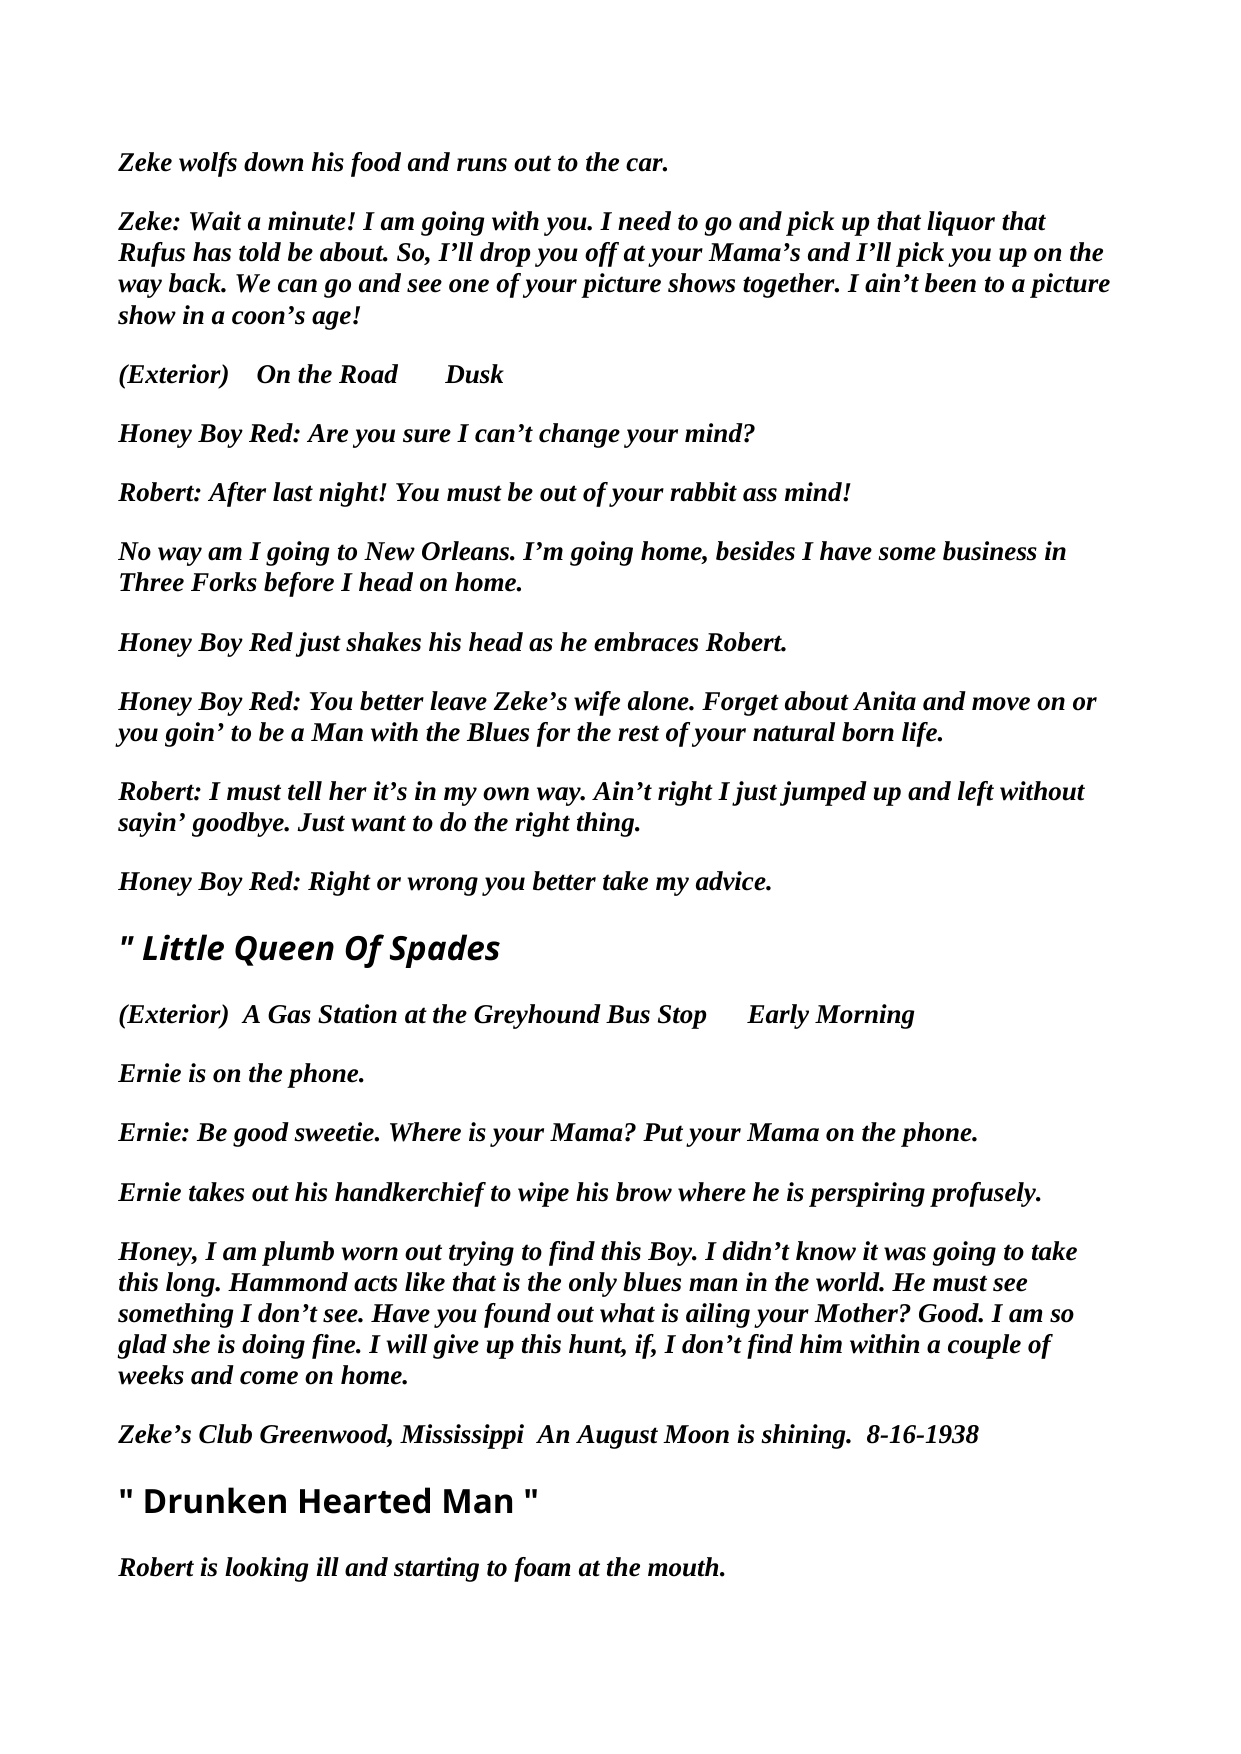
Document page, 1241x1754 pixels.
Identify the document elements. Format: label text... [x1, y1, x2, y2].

text " Drunken Hearted Man " [118, 1478, 1122, 1523]
text Ernie is on the phone. [118, 1057, 1122, 1088]
text " Little Queen Of Spades [118, 925, 1122, 970]
text Honey, I am plumb worn out trying to find this Boy. I didn’t know it was going to take this long. Hammond acts like that is the only blues man in the world. He must see something I don’t see. Have you found out what is ailing your Mother? Good. I am so glad she is doing fine. I will give up this hunt, if, I don’t find him within a couple of weeks and come on home. [118, 1235, 1122, 1391]
text (Exterior) A Gas Station at the Greyhound Bus Stop Early Morning [118, 998, 1122, 1029]
text No way am I going to New Orleans. I’m going home, besides I have some business in Three Forks before I head on home. [118, 535, 1122, 598]
text Zeke: Wait a minute! I am going with you. I need to go and pick up that liquor that Rufus has told be about. So, I’ll drop you off at your Mama’s and I’ll pick you up on the way back. We can go and see one of your picture shows together. I ain’t been to a picture show in a coon’s age! [118, 205, 1122, 330]
text Robert is looking ill and starting to foam at the mouth. [118, 1551, 1122, 1582]
text Zeke wolfs down his food and runs out to the car. [118, 146, 1122, 177]
text Honey Boy Red: You better leave Zeke’s wife alone. Forget about Anita and move on or you goin’ to be a Man with the Blues for the rest of your natural born life. [118, 685, 1122, 747]
text Honey Boy Red just shakes his head as he embraces Robert. [118, 626, 1122, 657]
text Honey Boy Red: Right or wrong you better take my advice. [118, 866, 1122, 897]
text Ernie takes out his handkerchief to wipe his brow where he is perspiring profusely. [118, 1176, 1122, 1207]
text Ernie: Be good sweetie. Where is your Mama? Put your Mama on the phone. [118, 1116, 1122, 1148]
text Robert: I must tell her it’s in my own way. Ain’t right I just jumped up and left without sayin’ goodbye. Just want to do the right thing. [118, 775, 1122, 837]
text Robert: After last night! You must be out of your rabbit ass mind! [118, 476, 1122, 507]
text (Exterior) On the Road Dusk [118, 358, 1122, 389]
text Honey Boy Red: Are you sure I can’t change your mind? [118, 417, 1122, 448]
text Zeke’s Club Greenwood, Mississippi An August Moon is shining. 8-16-1938 [118, 1418, 1122, 1450]
